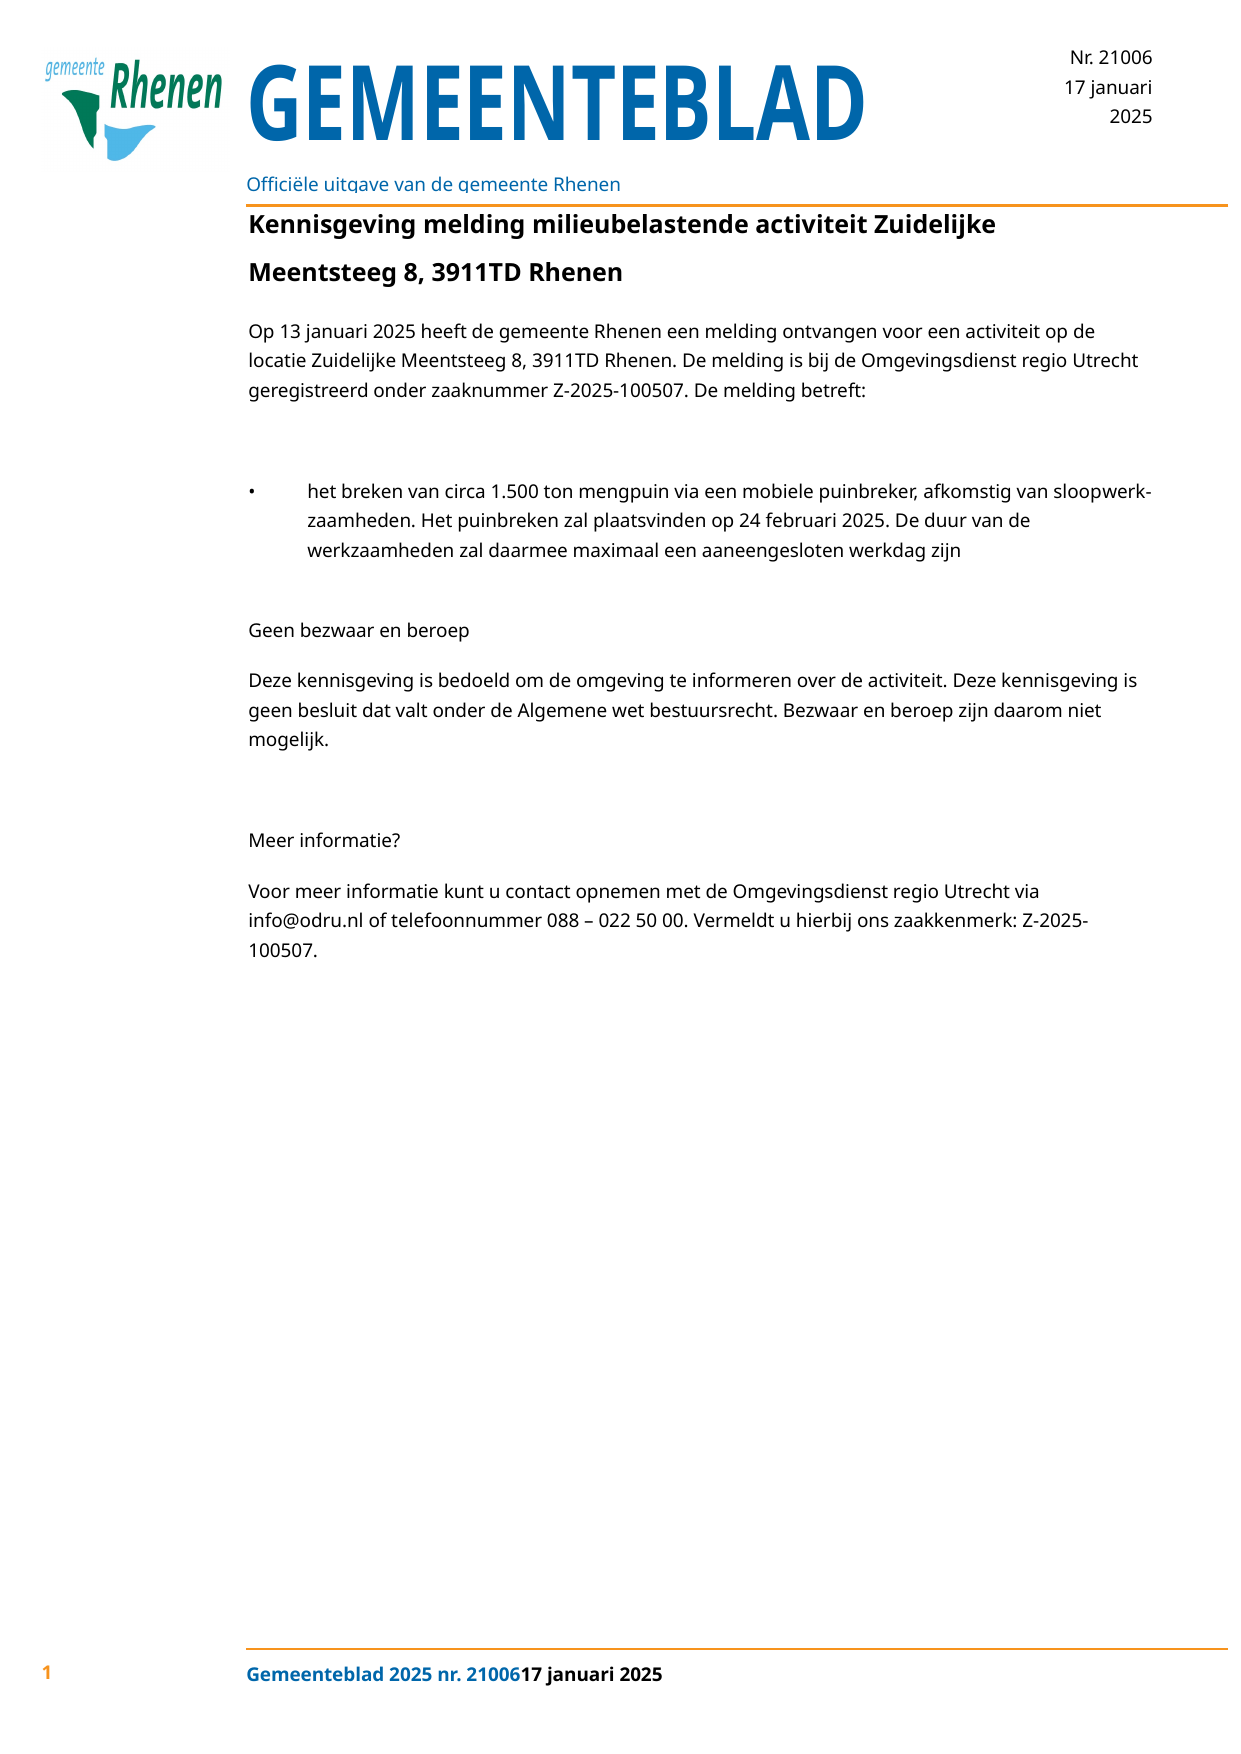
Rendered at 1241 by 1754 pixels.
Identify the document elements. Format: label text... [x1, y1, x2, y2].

text Deze kennisgeving is bedoeld om de omgeving te informeren over de activiteit. Deze kennisgeving is geen besluit dat valt onder de Algemene wet bestuursrecht. Bezwaar en beroep zijn daarom niet mogelijk. [248, 667, 1152, 752]
list het breken van circa 1.500 ton mengpuin via een mobiele puinbreker, afkomstig van sloop­werk­zaam­heden. Het puinbreken zal plaatsvinden op 24 februari 2025. De duur van de werkzaamheden zal daarmee maximaal een aaneengesloten werkdag zijn [248, 478, 1152, 563]
text Kennisgeving melding milieubelastende activiteit Zuidelijke Meentsteeg 8, 3911TD Rhenen [248, 207, 1152, 288]
text Meer informatie? [248, 827, 1152, 853]
text Geen bezwaar en beroep [248, 617, 1152, 643]
text Op 13 januari 2025 heeft de gemeente Rhenen een melding ontvangen voor een activiteit op de locatie Zuidelijke Meentsteeg 8, 3911TD Rhenen. De melding is bij de Omgevingsdienst regio Utrecht geregistreerd onder zaaknummer Z-2025-100507. De melding betreft: [248, 318, 1152, 403]
text Voor meer informatie kunt u contact opnemen met de Omgevingsdienst regio Utrecht via info@odru.nl of telefoonnummer 088 – 022 50 00. Vermeldt u hierbij ons zaakkenmerk: Z-2025-100507. [248, 878, 1152, 963]
picture [41, 47, 231, 172]
